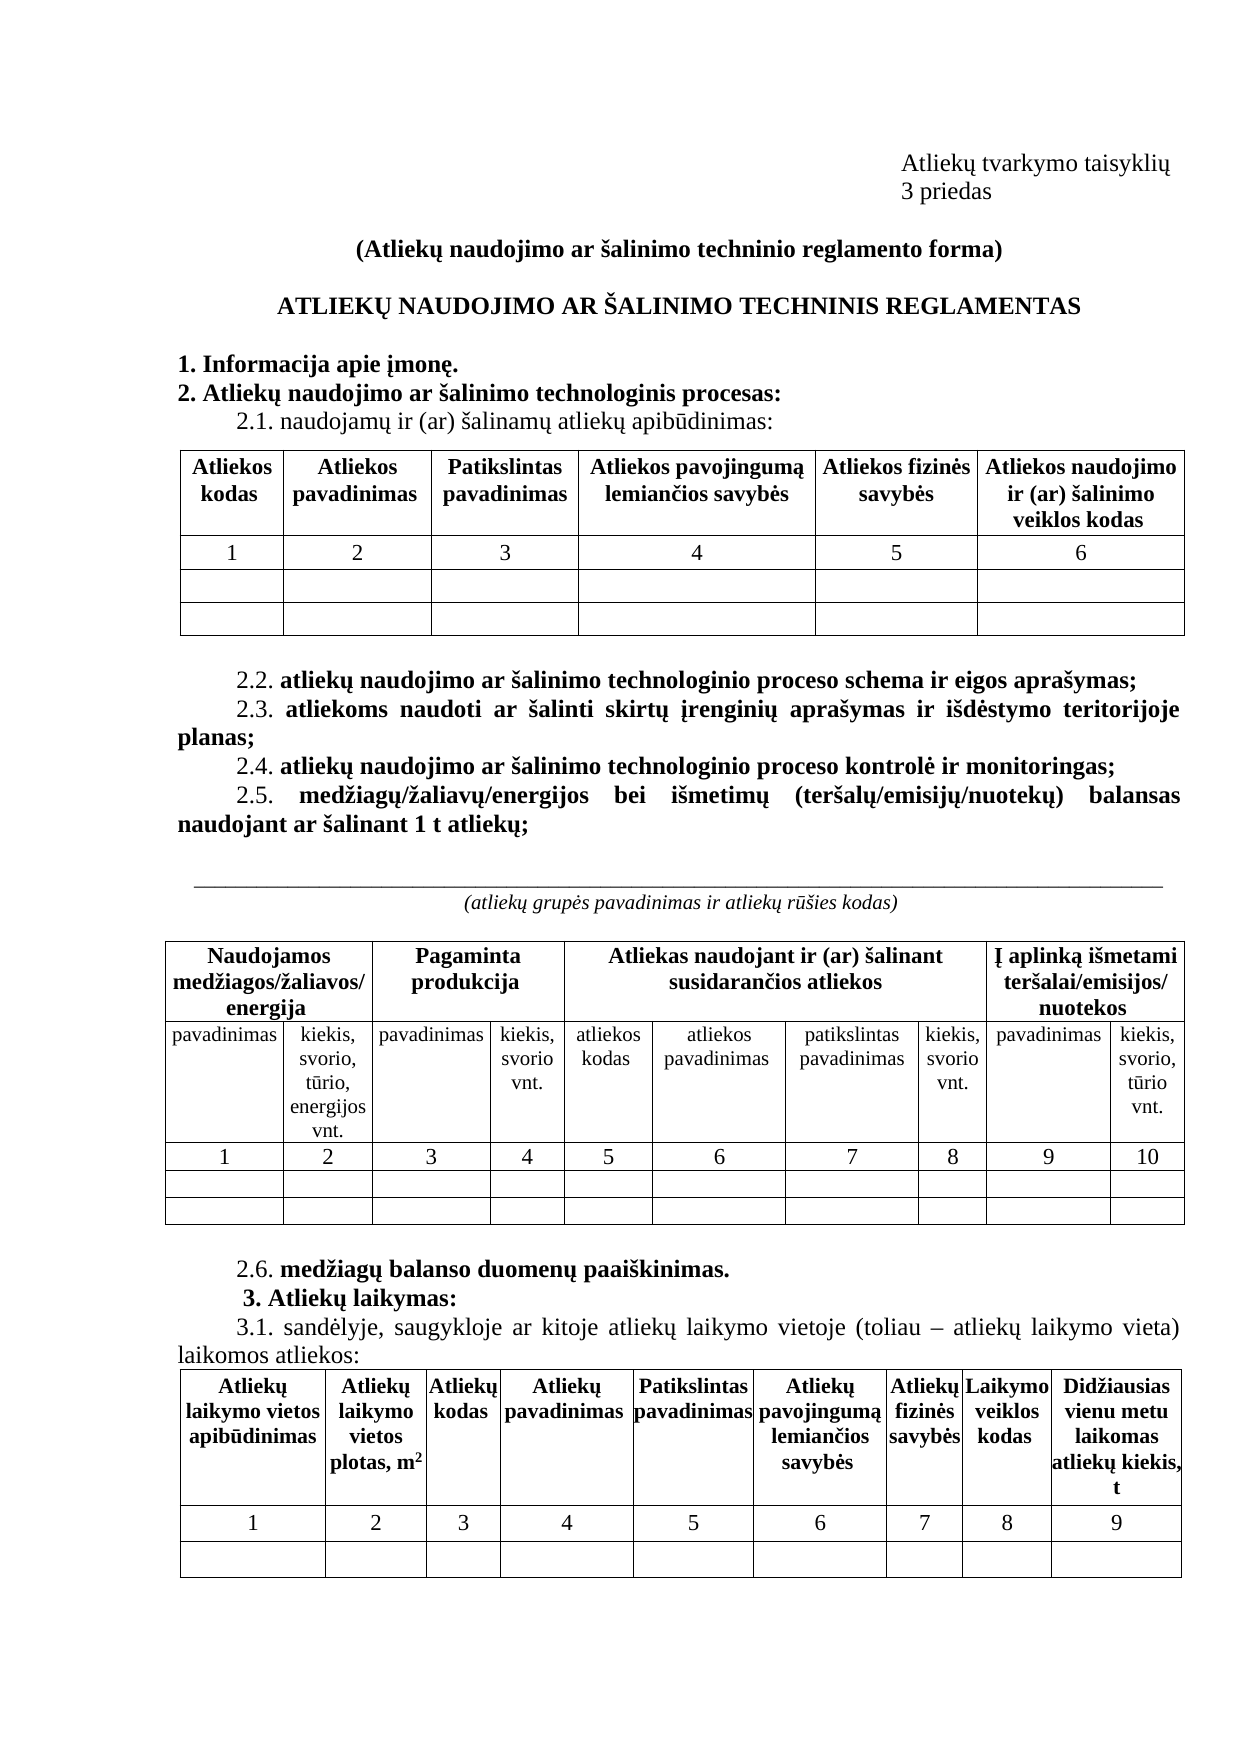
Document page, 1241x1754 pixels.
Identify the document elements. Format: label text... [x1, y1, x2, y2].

table_cell 2 [284, 1143, 372, 1169]
table_cell 8 [963, 1506, 1051, 1541]
table_cell pavadinimas [373, 1022, 490, 1142]
table_cell [166, 1171, 283, 1197]
table_cell 7 [786, 1143, 918, 1169]
text 2. Atliekų naudojimo ar šalinimo technologinis procesas: [177, 378, 1181, 406]
table_header Patikslintas pavadinimas [432, 451, 578, 535]
table_cell [786, 1171, 918, 1197]
table_cell [887, 1542, 962, 1577]
table_cell [579, 603, 815, 635]
text 3. Atliekų laikymas: [177, 1283, 1181, 1312]
table_cell [166, 1198, 283, 1224]
table_header Atliekų laikymo vietos apibūdinimas [181, 1370, 325, 1505]
table_header Pagaminta produkcija [373, 942, 564, 1021]
table_header Atliekos pavadinimas [284, 451, 431, 535]
table_header Atliekos kodas [181, 451, 283, 535]
text 2.1. naudojamų ir (ar) šalinamų atliekų apibūdinimas: [177, 406, 1181, 435]
table_cell 9 [987, 1143, 1110, 1169]
text (atliekų grupės pavadinimas ir atliekų rūšies kodas) [177, 890, 1181, 914]
table_cell [501, 1542, 633, 1577]
table_cell [565, 1198, 652, 1224]
table_cell [653, 1198, 785, 1224]
text 3 priedas [901, 176, 1181, 205]
table_cell [284, 1198, 372, 1224]
table_header Atliekų pavadinimas [501, 1370, 633, 1505]
table_cell [978, 603, 1184, 635]
table_header Atliekos naudojimo ir (ar) šalinimo veiklos kodas [978, 451, 1184, 535]
table_cell atliekos pavadinimas [653, 1022, 785, 1142]
text Atliekų tvarkymo taisyklių [901, 148, 1181, 176]
table_header Atliekų laikymo vietos plotas, m2 [326, 1370, 426, 1505]
table_cell [432, 570, 578, 602]
table_cell [1052, 1542, 1181, 1577]
table_cell [579, 570, 815, 602]
text 1. Informacija apie įmonę. [177, 349, 1181, 378]
table_cell 9 [1052, 1506, 1181, 1541]
table_cell [653, 1171, 785, 1197]
table_header Atliekos fizinės savybės [816, 451, 977, 535]
table_header Atliekų kodas [427, 1370, 500, 1505]
table_header Atliekas naudojant ir (ar) šalinant susidarančios atliekos [565, 942, 986, 1021]
table_cell [1111, 1171, 1184, 1197]
table_cell [491, 1171, 564, 1197]
table_cell 1 [166, 1143, 283, 1169]
table_cell 3 [432, 536, 578, 569]
table_cell [816, 603, 977, 635]
text _____________________________________________________________________________________________ [177, 866, 1181, 890]
table_cell patikslintas pavadinimas [786, 1022, 918, 1142]
table_cell 5 [816, 536, 977, 569]
table_cell 1 [181, 536, 283, 569]
table_header Patikslintas pavadinimas [634, 1370, 753, 1505]
table_cell 10 [1111, 1143, 1184, 1169]
table_cell [963, 1542, 1051, 1577]
text (Atliekų naudojimo ar šalinimo techninio reglamento forma) [177, 234, 1181, 263]
table_cell [284, 603, 431, 635]
table_cell [919, 1171, 986, 1197]
table_cell 2 [284, 536, 431, 569]
table_cell 3 [373, 1143, 490, 1169]
table_cell [634, 1542, 753, 1577]
text ATLIEKŲ NAUDOJIMO AR ŠALINIMO TECHNINIS REGLAMENTAS [177, 291, 1181, 320]
text 2.4. atliekų naudojimo ar šalinimo technologinio proceso kontrolė ir monitoringas; [177, 751, 1181, 780]
table_cell 2 [326, 1506, 426, 1541]
table_cell [181, 570, 283, 602]
table_cell kiekis, svorio, tūrio vnt. [1111, 1022, 1184, 1142]
table_header Atliekų pavojingumą lemiančios savybės [754, 1370, 886, 1505]
text 2.5. medžiagų/žaliavų/energijos bei išmetimų (teršalų/emisijų/nuotekų) balansas naudojant ar šalinant 1 t atliekų; [177, 780, 1181, 837]
text 3.1. sandėlyje, saugykloje ar kitoje atliekų laikymo vietoje (toliau – atliekų laikymo vieta) laikomos atliekos: [177, 1312, 1181, 1369]
table_cell [432, 603, 578, 635]
table_cell [326, 1542, 426, 1577]
table_cell 3 [427, 1506, 500, 1541]
table_cell [181, 603, 283, 635]
table_cell [491, 1198, 564, 1224]
table_cell kiekis, svorio, tūrio, energijos vnt. [284, 1022, 372, 1142]
table_cell 5 [565, 1143, 652, 1169]
table_cell [987, 1198, 1110, 1224]
table_header Naudojamos medžiagos/žaliavos/energija [166, 942, 372, 1021]
table_cell [373, 1171, 490, 1197]
table_cell [284, 570, 431, 602]
table_header Į aplinką išmetami teršalai/emisijos/ nuotekos [987, 942, 1184, 1021]
table_header Laikymo veiklos kodas [963, 1370, 1051, 1505]
table_cell 4 [491, 1143, 564, 1169]
table_cell [786, 1198, 918, 1224]
table_cell [919, 1198, 986, 1224]
table_cell [1111, 1198, 1184, 1224]
table_cell kiekis, svorio vnt. [491, 1022, 564, 1142]
table_header Didžiausias vienu metu laikomas atliekų kiekis, t [1052, 1370, 1181, 1505]
table_cell [987, 1171, 1110, 1197]
table_cell pavadinimas [166, 1022, 283, 1142]
table_cell kiekis, svorio vnt. [919, 1022, 986, 1142]
table_cell [754, 1542, 886, 1577]
table_cell [816, 570, 977, 602]
table_cell 6 [978, 536, 1184, 569]
text 2.2. atliekų naudojimo ar šalinimo technologinio proceso schema ir eigos aprašymas; [177, 665, 1181, 694]
table_cell 1 [181, 1506, 325, 1541]
text 2.3. atliekoms naudoti ar šalinti skirtų įrenginių aprašymas ir išdėstymo teritorijoje planas; [177, 694, 1181, 751]
table_cell [565, 1171, 652, 1197]
table_cell 6 [754, 1506, 886, 1541]
table_cell [978, 570, 1184, 602]
table_cell 8 [919, 1143, 986, 1169]
table_cell [373, 1198, 490, 1224]
table_header Atliekos pavojingumą lemiančios savybės [579, 451, 815, 535]
table_cell 6 [653, 1143, 785, 1169]
table_cell 4 [579, 536, 815, 569]
table_cell atliekos kodas [565, 1022, 652, 1142]
table_cell [181, 1542, 325, 1577]
table_cell 4 [501, 1506, 633, 1541]
table_cell 5 [634, 1506, 753, 1541]
text 2.6. medžiagų balanso duomenų paaiškinimas. [177, 1254, 1181, 1283]
table_cell pavadinimas [987, 1022, 1110, 1142]
table_cell [284, 1171, 372, 1197]
table_header Atliekų fizinės savybės [887, 1370, 962, 1505]
table_cell 7 [887, 1506, 962, 1541]
table_cell [427, 1542, 500, 1577]
